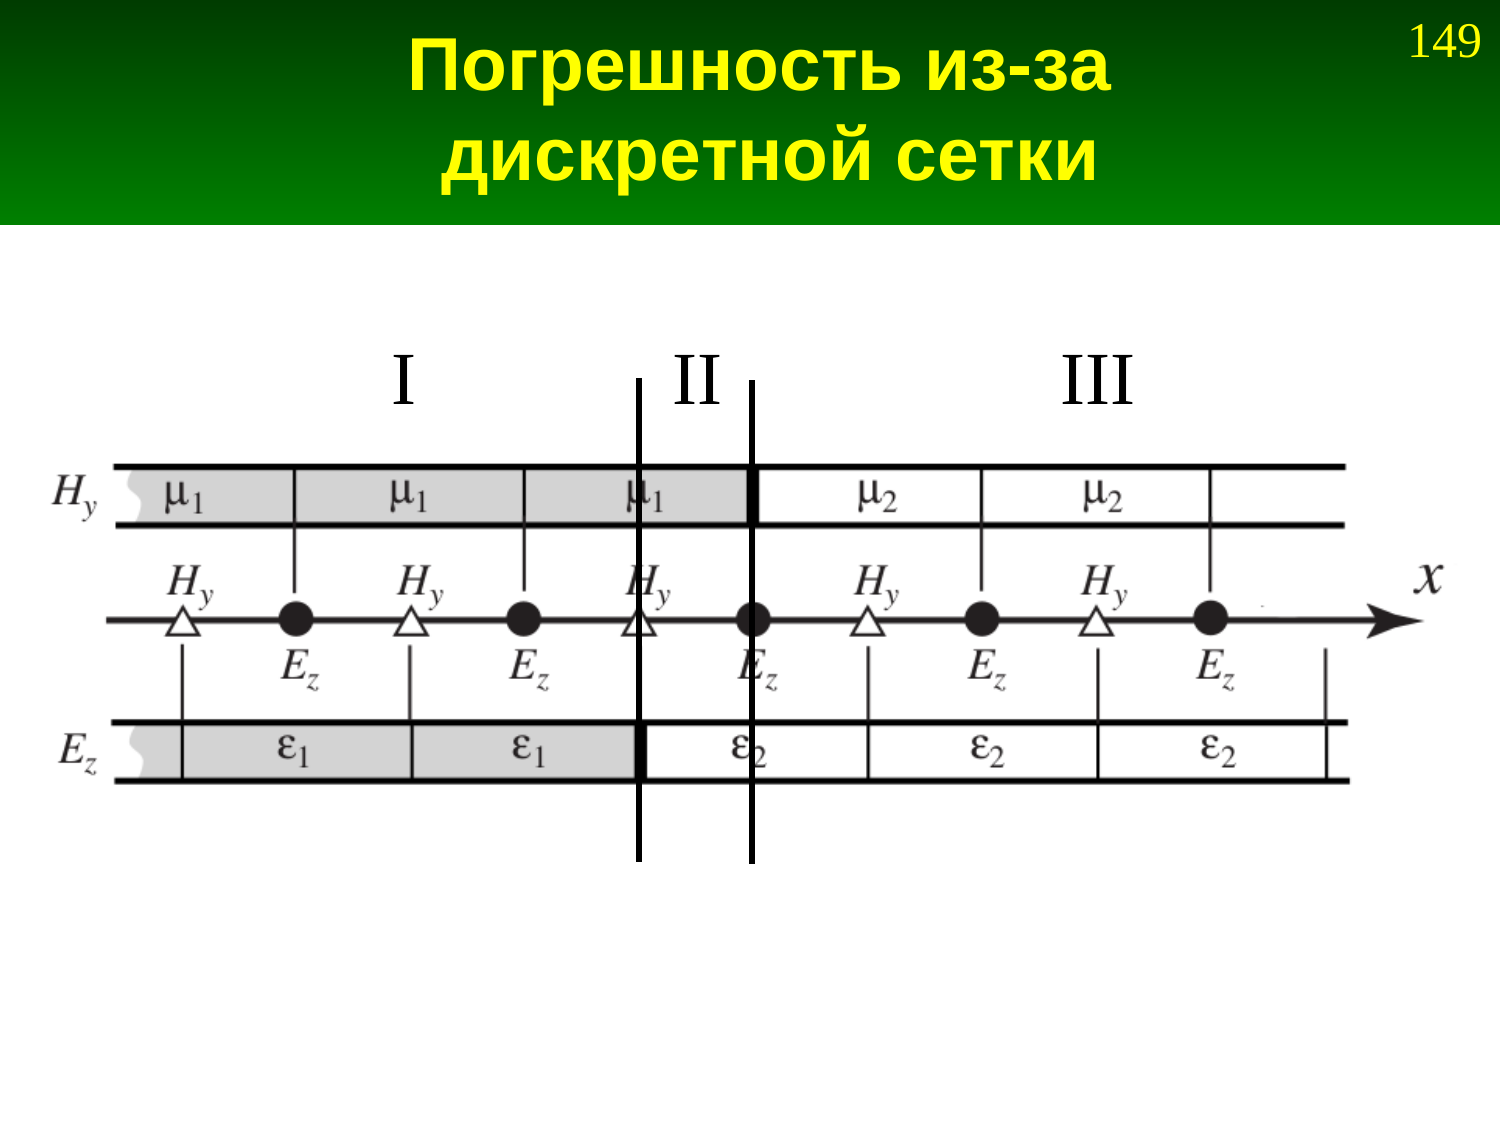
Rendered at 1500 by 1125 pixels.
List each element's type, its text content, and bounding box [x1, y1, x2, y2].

text_box II [657, 321, 738, 427]
title Погрешность из-за дискретной сетки [100, 7, 1441, 204]
text_box I [376, 321, 432, 427]
picture [755, 436, 1465, 802]
picture [35, 436, 636, 802]
text_box III [1045, 321, 1151, 427]
picture [642, 436, 749, 802]
